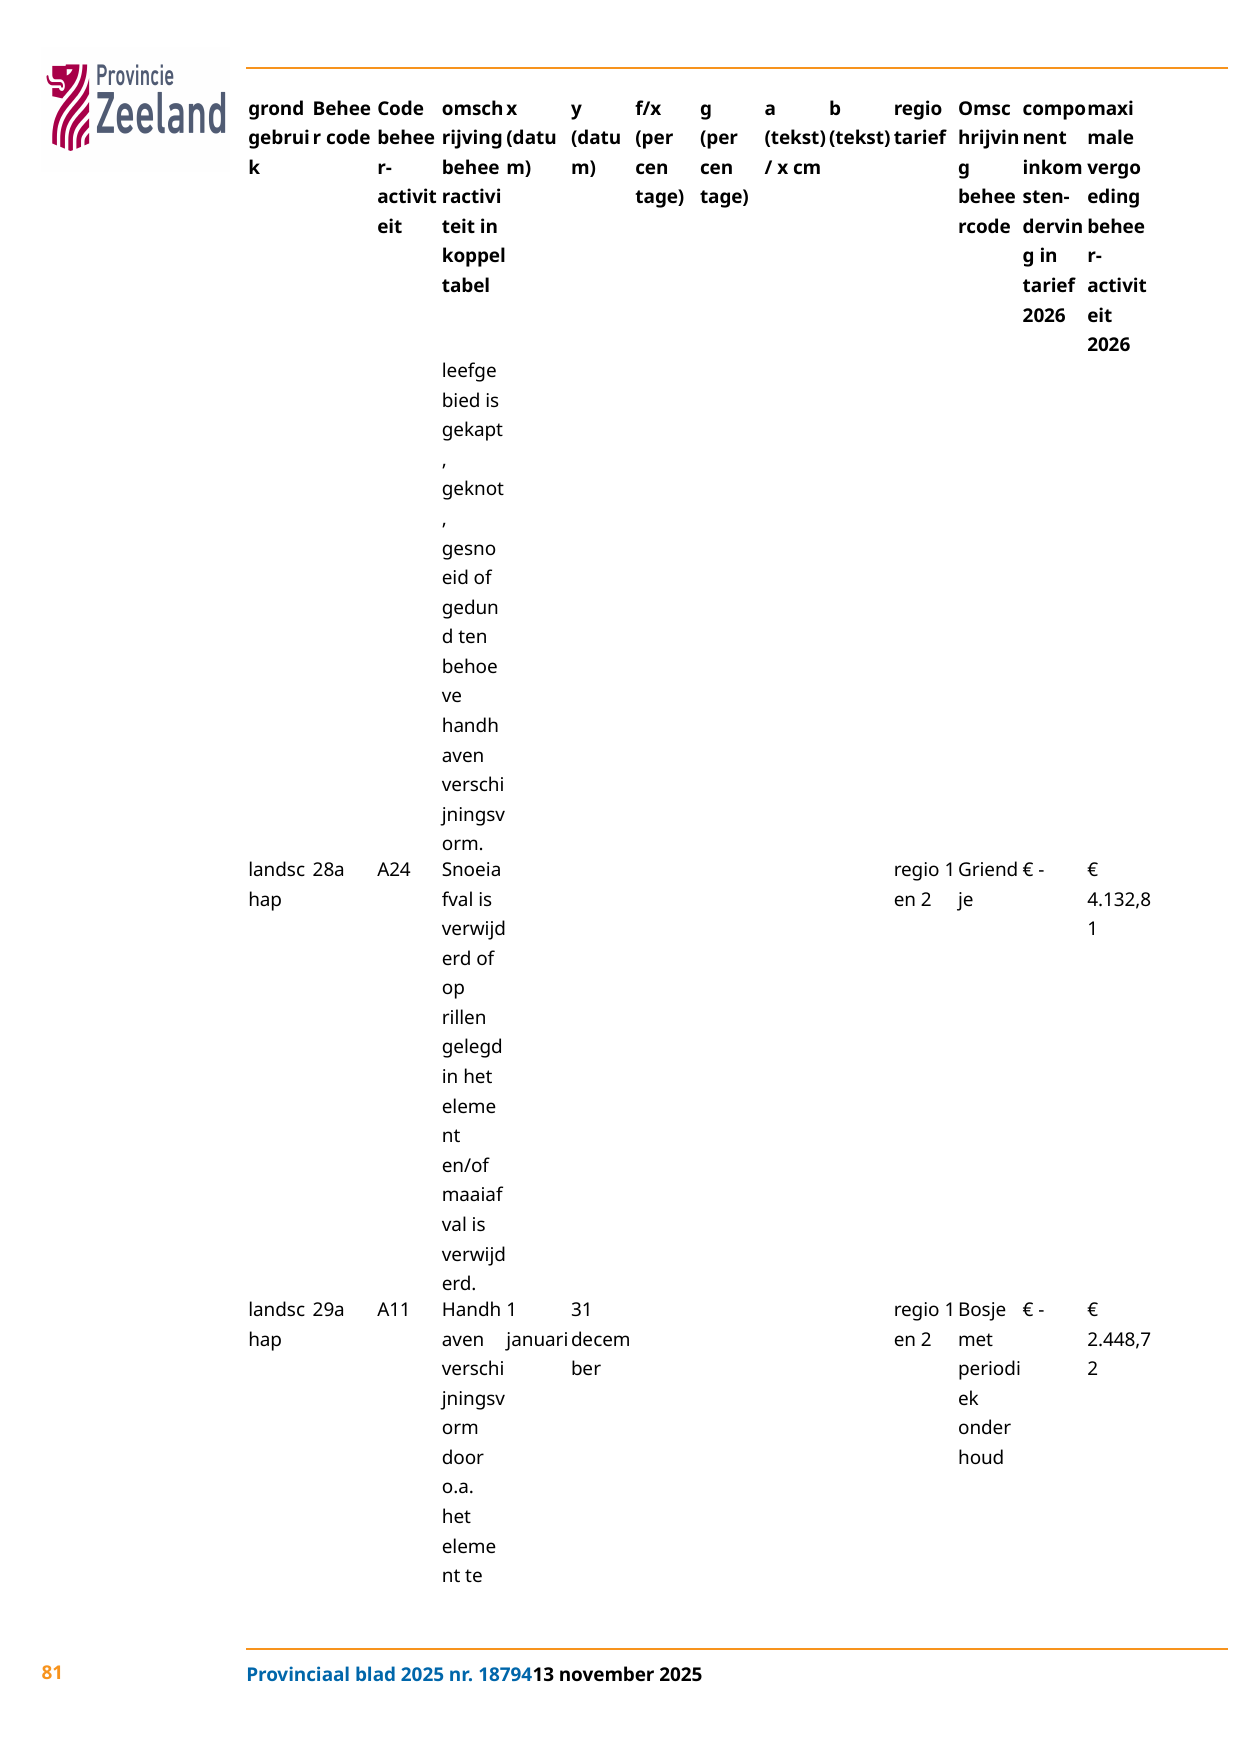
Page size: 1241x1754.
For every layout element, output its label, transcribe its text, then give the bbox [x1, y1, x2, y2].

table_cell [764, 856, 829, 1296]
table_header omschrijving beheeractiviteit in koppeltabel [442, 95, 506, 357]
table_cell [377, 357, 442, 856]
table_header x (datum) [506, 95, 571, 357]
table_cell [635, 856, 700, 1296]
table_header grond gebruik [248, 95, 312, 357]
table_cell Snoeiafval is verwijderd of op rillen gelegd in het element en/of maaiafval is verwijderd. [442, 856, 506, 1296]
table_cell 28a [313, 856, 377, 1296]
table_cell [506, 856, 571, 1296]
table_cell leefgebied is gekapt, geknot, gesnoeid of gedund ten behoeve handhaven verschijningsvorm. [442, 357, 506, 856]
table_cell [248, 357, 312, 856]
table_cell [571, 856, 635, 1296]
table_cell [829, 1296, 893, 1588]
table_header f/x (per cen tage) [635, 95, 700, 357]
table_cell € 4.132,81 [1087, 856, 1152, 1296]
table_cell € - [1023, 1296, 1087, 1588]
table_cell [700, 357, 764, 856]
table_cell Handhaven verschijningsvorm door o.a. het element te [442, 1296, 506, 1588]
table_header y (datum) [571, 95, 635, 357]
table_header maximale vergoeding beheer-activiteit 2026 [1087, 95, 1152, 357]
table_cell regio 1 en 2 [894, 1296, 958, 1588]
table_cell [700, 1296, 764, 1588]
table_cell [829, 357, 893, 856]
table_cell [764, 357, 829, 856]
table_cell [764, 1296, 829, 1588]
table_header Code beheer-activiteit [377, 95, 442, 357]
table_cell regio 1 en 2 [894, 856, 958, 1296]
table_cell A24 [377, 856, 442, 1296]
table_cell [571, 357, 635, 856]
table_cell Bosje met periodiek onderhoud [958, 1296, 1022, 1588]
table_cell [700, 856, 764, 1296]
table_cell A11 [377, 1296, 442, 1588]
table_header g (per cen tage) [700, 95, 764, 357]
table_cell [829, 856, 893, 1296]
picture [41, 47, 231, 172]
table_cell [958, 357, 1022, 856]
table_header regio tarief [894, 95, 958, 357]
table_cell € 2.448,72 [1087, 1296, 1152, 1588]
table_cell [1023, 357, 1087, 856]
table_cell Griendje [958, 856, 1022, 1296]
table_cell 1 januari [506, 1296, 571, 1588]
table_cell landschap [248, 856, 312, 1296]
table_header a (tekst) / x cm [764, 95, 829, 357]
table_cell € - [1023, 856, 1087, 1296]
table_cell landschap [248, 1296, 312, 1588]
table_header b (tekst) [829, 95, 893, 357]
table_header Beheer code [313, 95, 377, 357]
table_header component inkomsten-derving in tarief 2026 [1023, 95, 1087, 357]
table_cell [635, 1296, 700, 1588]
table_cell [506, 357, 571, 856]
table_cell [313, 357, 377, 856]
table_cell [894, 357, 958, 856]
table_header Omschrijving beheercode [958, 95, 1022, 357]
table_cell 29a [313, 1296, 377, 1588]
table_cell [635, 357, 700, 856]
table_cell [1087, 357, 1152, 856]
table_cell 31 december [571, 1296, 635, 1588]
